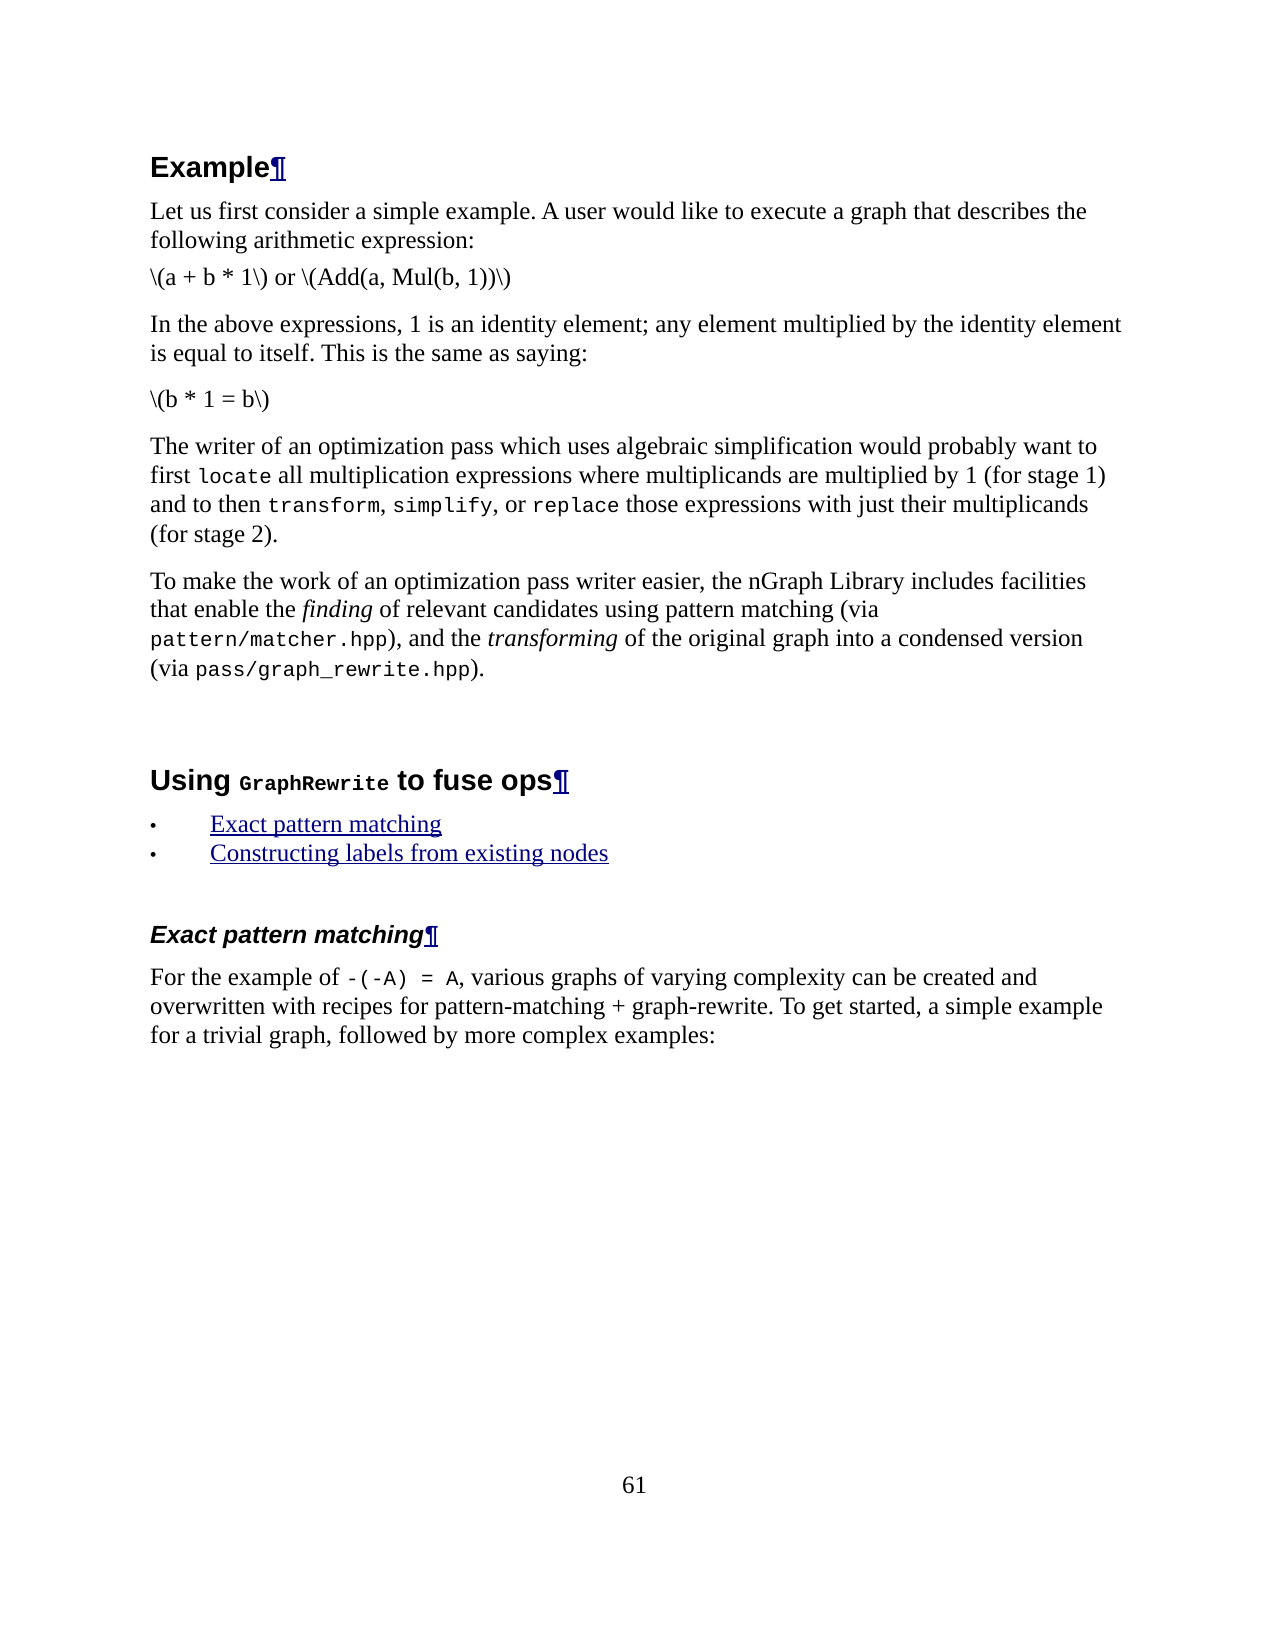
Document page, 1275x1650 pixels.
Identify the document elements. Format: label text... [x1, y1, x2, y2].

text \(b * 1 = b\) [150, 384, 1125, 413]
subtitle Example¶ [150, 150, 1125, 183]
text To make the work of an optimization pass writer easier, the nGraph Library includes facilities that enable the finding of relevant candidates using pattern matching (via pattern/matcher.hpp), and the transforming of the original graph into a condensed version (via pass/graph_rewrite.hpp). [150, 566, 1125, 682]
list Exact pattern matching [150, 809, 1125, 838]
list Constructing labels from existing nodes [150, 838, 1125, 867]
text In the above expressions, 1 is an identity element; any element multiplied by the identity element is equal to itself. This is the same as saying: [150, 309, 1125, 367]
text The writer of an optimization pass which uses algebraic simplification would probably want to first locate all multiplication expressions where multiplicands are multiplied by 1 (for stage 1) and to then transform, simplify, or replace those expressions with just their multiplicands (for stage 2). [150, 431, 1125, 548]
text \(a + b * 1\) or \(Add(a, Mul(b, 1))\) [150, 262, 1125, 291]
subtitle Exact pattern matching¶ [150, 921, 1125, 949]
text Let us first consider a simple example. A user would like to execute a graph that describes the following arithmetic expression: [150, 196, 1125, 253]
subtitle Using GraphRewrite to fuse ops¶ [150, 763, 1125, 797]
text For the example of -(-A) = A, various graphs of varying complexity can be created and overwritten with recipes for pattern-matching + graph-rewrite. To get started, a simple example for a trivial graph, followed by more complex examples: [150, 962, 1125, 1049]
